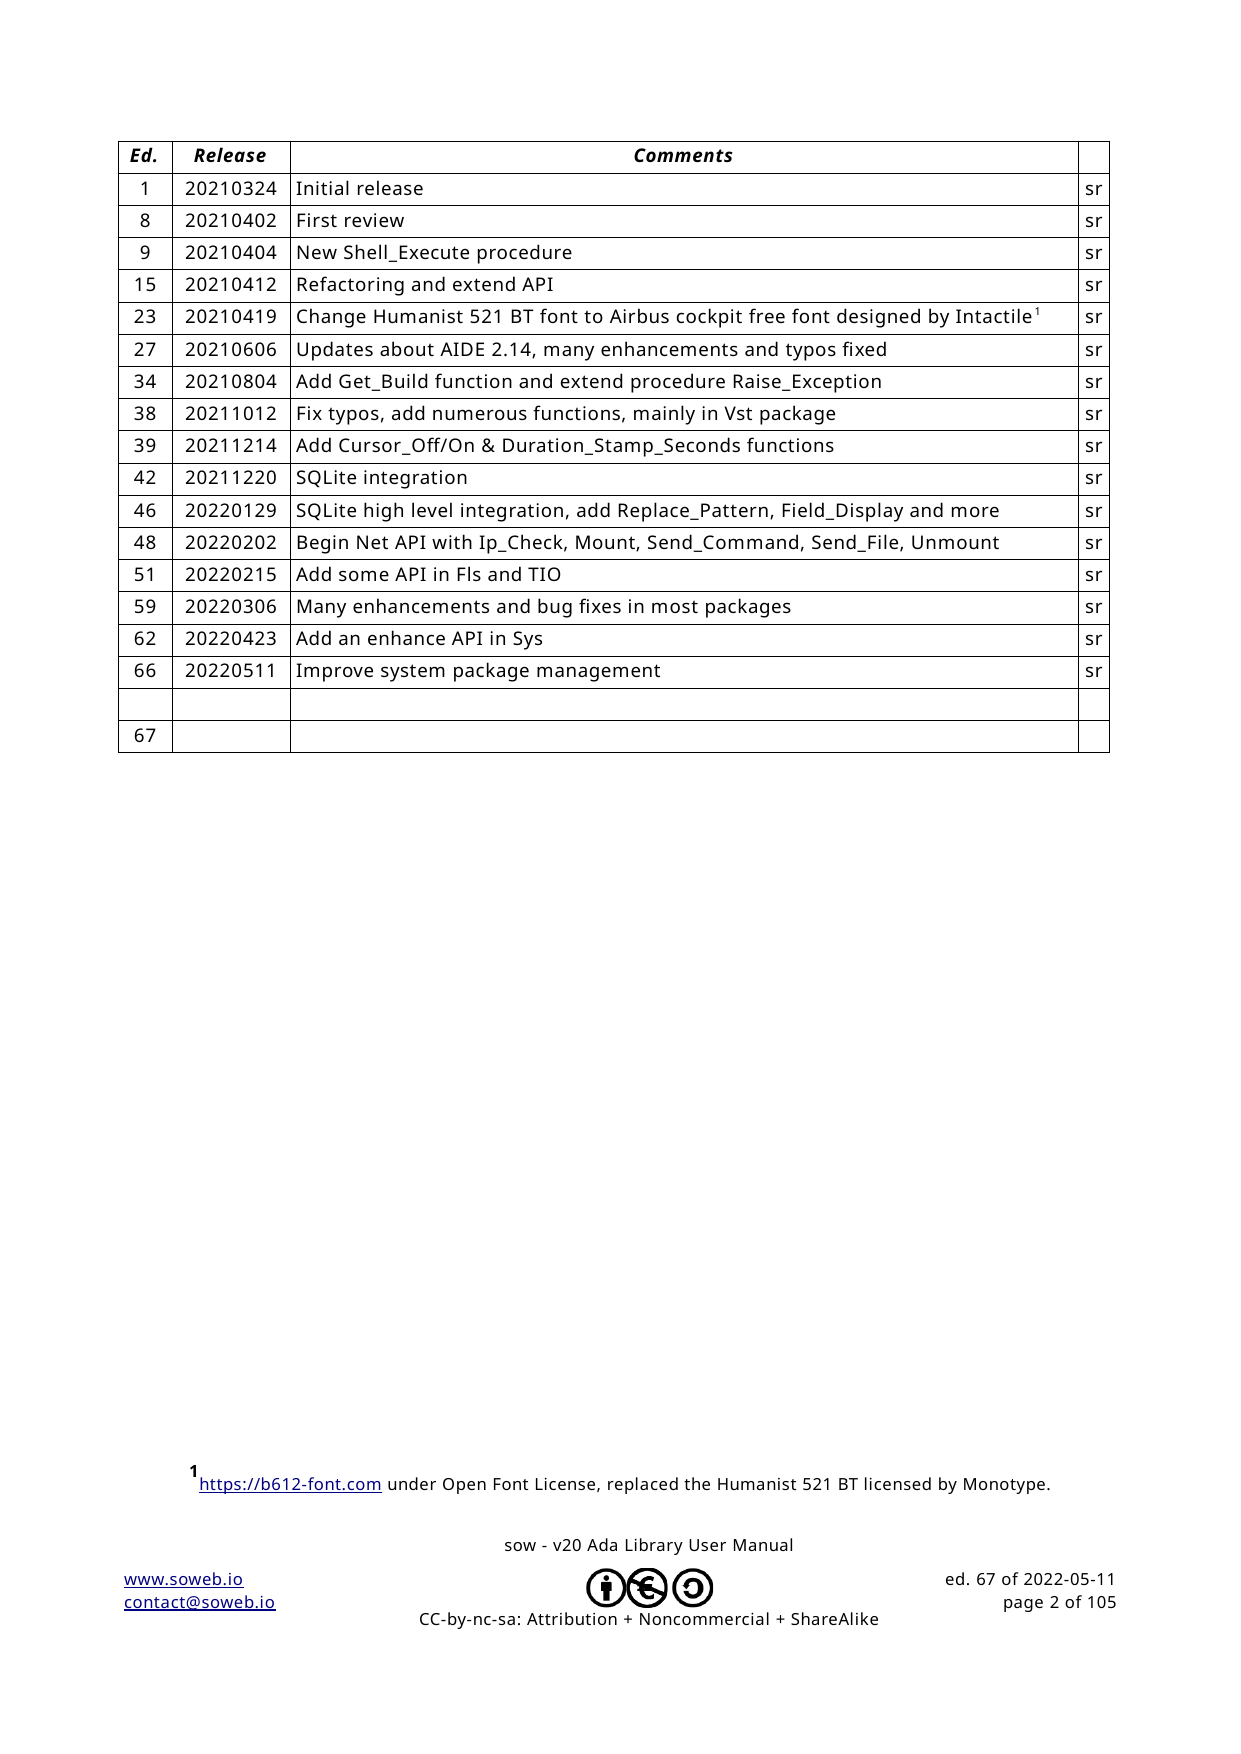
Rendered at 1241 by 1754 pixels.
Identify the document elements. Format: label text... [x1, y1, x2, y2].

table_cell 23 [119, 303, 172, 334]
table_cell 34 [119, 367, 172, 398]
table_cell 20210419 [173, 303, 290, 334]
picture [585, 1568, 668, 1608]
table_cell 20220423 [173, 625, 290, 656]
table_cell Initial release [291, 174, 1078, 205]
table_cell sr [1079, 206, 1109, 237]
table_header [1079, 142, 1109, 173]
table_cell 38 [119, 399, 172, 430]
table_cell Add Get_Build function and extend procedure Raise_Exception [291, 367, 1078, 398]
table_cell sr [1079, 174, 1109, 205]
table_cell Updates about AIDE 2.14, many enhancements and typos fixed [291, 335, 1078, 366]
table_cell sr [1079, 335, 1109, 366]
table_cell sr [1079, 464, 1109, 495]
table_cell [1079, 721, 1109, 752]
table_cell Begin Net API with Ip_Check, Mount, Send_Command, Send_File, Unmount [291, 528, 1078, 559]
table_cell sr [1079, 367, 1109, 398]
table_cell sr [1079, 528, 1109, 559]
table_cell 27 [119, 335, 172, 366]
table_cell 20220511 [173, 657, 290, 688]
table_cell 20220215 [173, 560, 290, 591]
table_cell Many enhancements and bug fixes in most packages [291, 592, 1078, 623]
table_cell 20210324 [173, 174, 290, 205]
table_cell 20210412 [173, 270, 290, 302]
table_cell 48 [119, 528, 172, 559]
table_cell 66 [119, 657, 172, 688]
table_cell 20220129 [173, 496, 290, 527]
table_cell First review [291, 206, 1078, 237]
picture [672, 1568, 714, 1608]
table_cell 20210402 [173, 206, 290, 237]
table_cell [173, 721, 290, 752]
table_cell 20220202 [173, 528, 290, 559]
table_cell 39 [119, 431, 172, 462]
table_cell [291, 721, 1078, 752]
table_header Ed. [119, 142, 172, 173]
table_cell 67 [119, 721, 172, 752]
table_cell [1079, 689, 1109, 720]
table_cell 59 [119, 592, 172, 623]
table_cell sr [1079, 560, 1109, 591]
table_cell sr [1079, 303, 1109, 334]
table_cell 46 [119, 496, 172, 527]
table_cell Add an enhance API in Sys [291, 625, 1078, 656]
table_cell 20220306 [173, 592, 290, 623]
table_cell 20210404 [173, 238, 290, 269]
table_cell Fix typos, add numerous functions, mainly in Vst package [291, 399, 1078, 430]
table_cell 20211012 [173, 399, 290, 430]
table_cell 20210606 [173, 335, 290, 366]
table_cell sr [1079, 496, 1109, 527]
table_header Comments [291, 142, 1078, 173]
table_cell sr [1079, 399, 1109, 430]
table_cell SQLite integration [291, 464, 1078, 495]
table_cell 20210804 [173, 367, 290, 398]
table_cell [291, 689, 1078, 720]
table_cell sr [1079, 657, 1109, 688]
table_cell New Shell_Execute procedure [291, 238, 1078, 269]
table_cell 42 [119, 464, 172, 495]
table_cell Add some API in Fls and TIO [291, 560, 1078, 591]
table_cell 15 [119, 270, 172, 302]
table_cell 51 [119, 560, 172, 591]
table_cell sr [1079, 431, 1109, 462]
table_cell SQLite high level integration, add Replace_Pattern, Field_Display and more [291, 496, 1078, 527]
table_cell sr [1079, 592, 1109, 623]
table_header Release [173, 142, 290, 173]
table_cell Refactoring and extend API [291, 270, 1078, 302]
table_cell sr [1079, 238, 1109, 269]
table_cell 8 [119, 206, 172, 237]
table_cell 1 [119, 174, 172, 205]
table_cell 20211214 [173, 431, 290, 462]
table_cell sr [1079, 270, 1109, 302]
table_cell [119, 689, 172, 720]
table_cell sr [1079, 625, 1109, 656]
table_cell 9 [119, 238, 172, 269]
table_cell Change Humanist 521 BT font to Airbus cockpit free font designed by Intactile [291, 303, 1078, 334]
table_cell Add Cursor_Off/On & Duration_Stamp_Seconds functions [291, 431, 1078, 462]
table_cell Improve system package management [291, 657, 1078, 688]
table_cell 62 [119, 625, 172, 656]
table_cell [173, 689, 290, 720]
table_cell 20211220 [173, 464, 290, 495]
